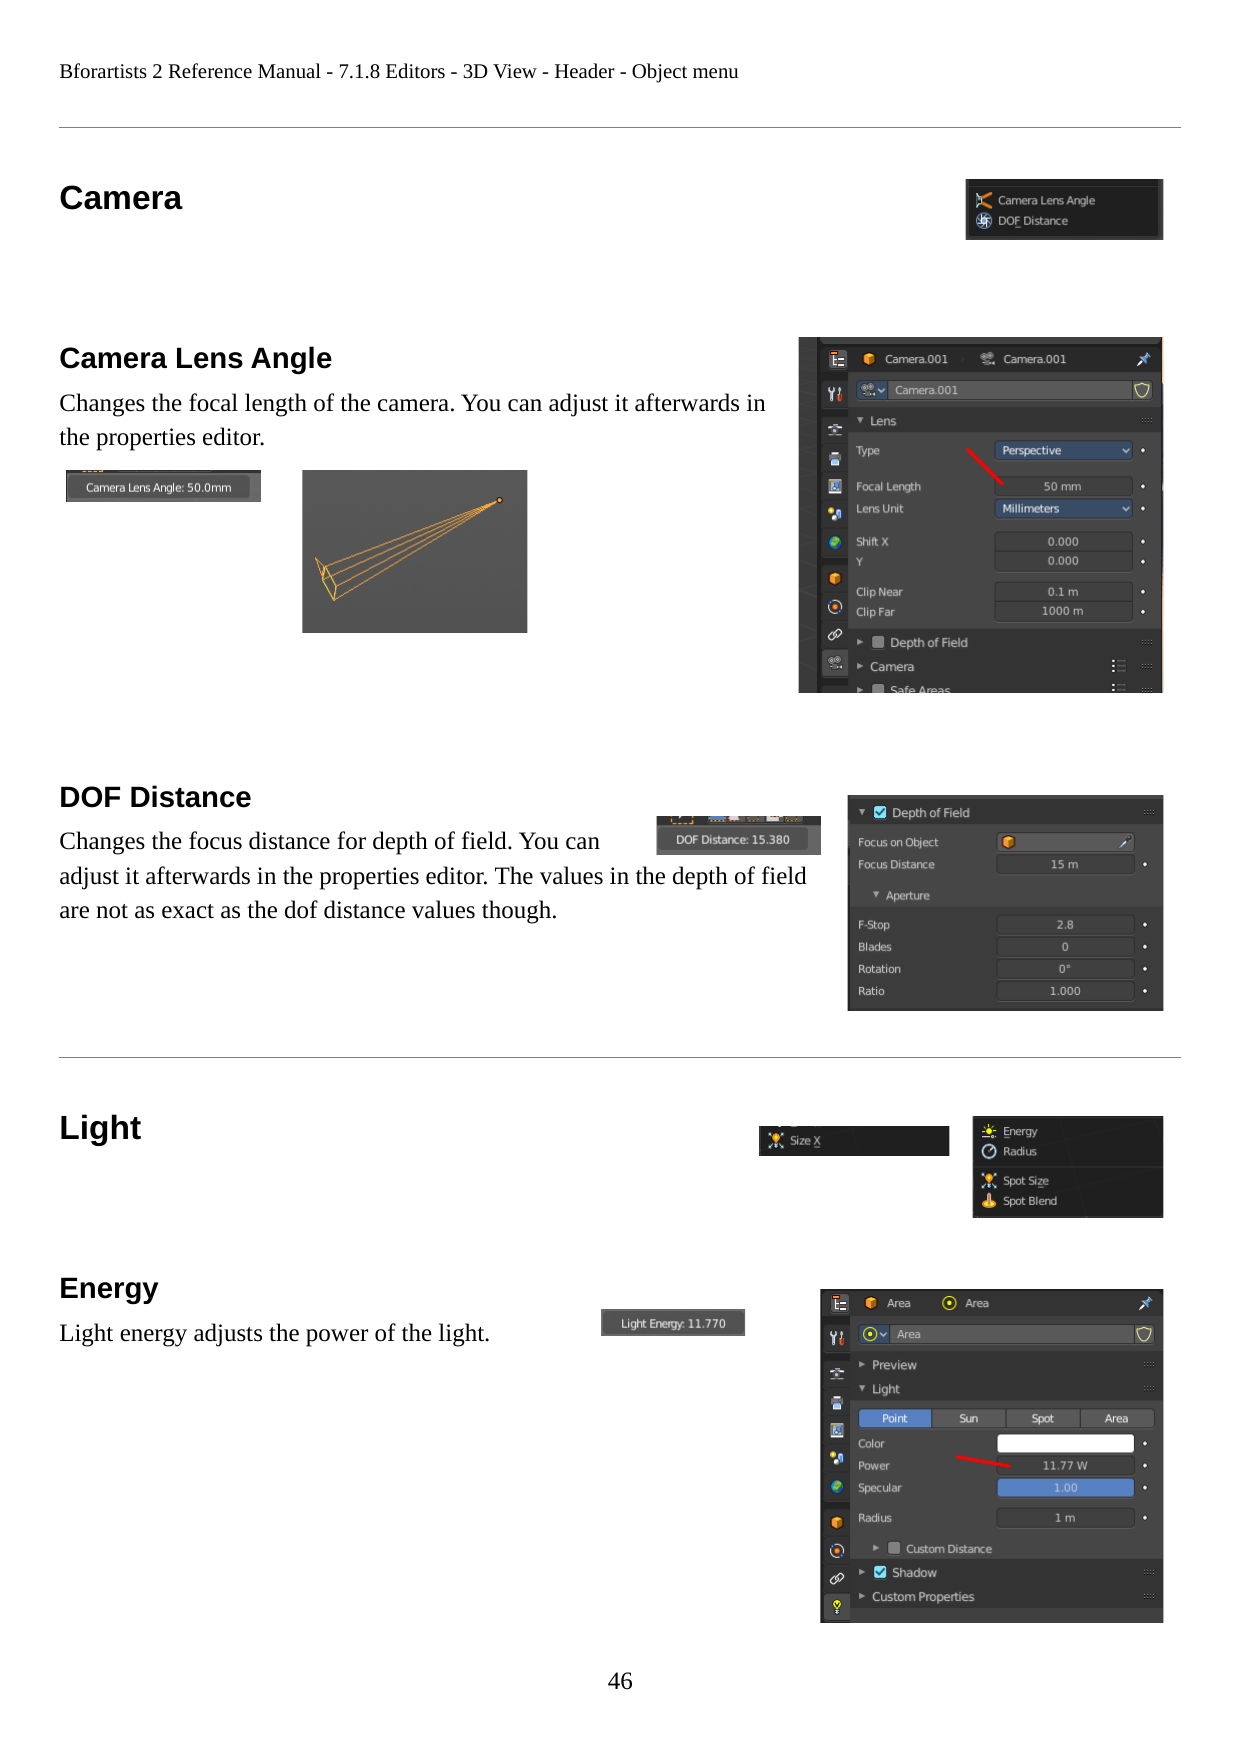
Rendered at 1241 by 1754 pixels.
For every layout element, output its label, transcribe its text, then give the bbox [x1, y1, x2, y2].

picture [965, 179, 1164, 240]
text Changes the focus distance for depth of field. You can adjust it afterwards in the properties editor. The values in the depth of field are not as exact as the dof distance values though. [59, 826, 847, 924]
subtitle Camera Lens Angle [59, 341, 798, 375]
subtitle DOF Distance [59, 780, 1181, 814]
picture [66, 470, 261, 502]
text Changes the focal length of the camera. You can adjust it afterwards in the properties editor. [59, 388, 798, 451]
subtitle Energy [59, 1271, 1181, 1305]
subtitle [1164, 341, 1181, 375]
picture [656, 816, 821, 855]
picture [847, 795, 1164, 1011]
picture [601, 1309, 746, 1336]
text Light energy adjusts the power of the light. [59, 1318, 820, 1346]
subtitle Light [59, 1108, 1181, 1146]
picture [759, 1126, 950, 1156]
picture [302, 470, 528, 633]
picture [972, 1116, 1164, 1218]
subtitle Camera [59, 178, 1181, 216]
picture [798, 337, 1164, 693]
